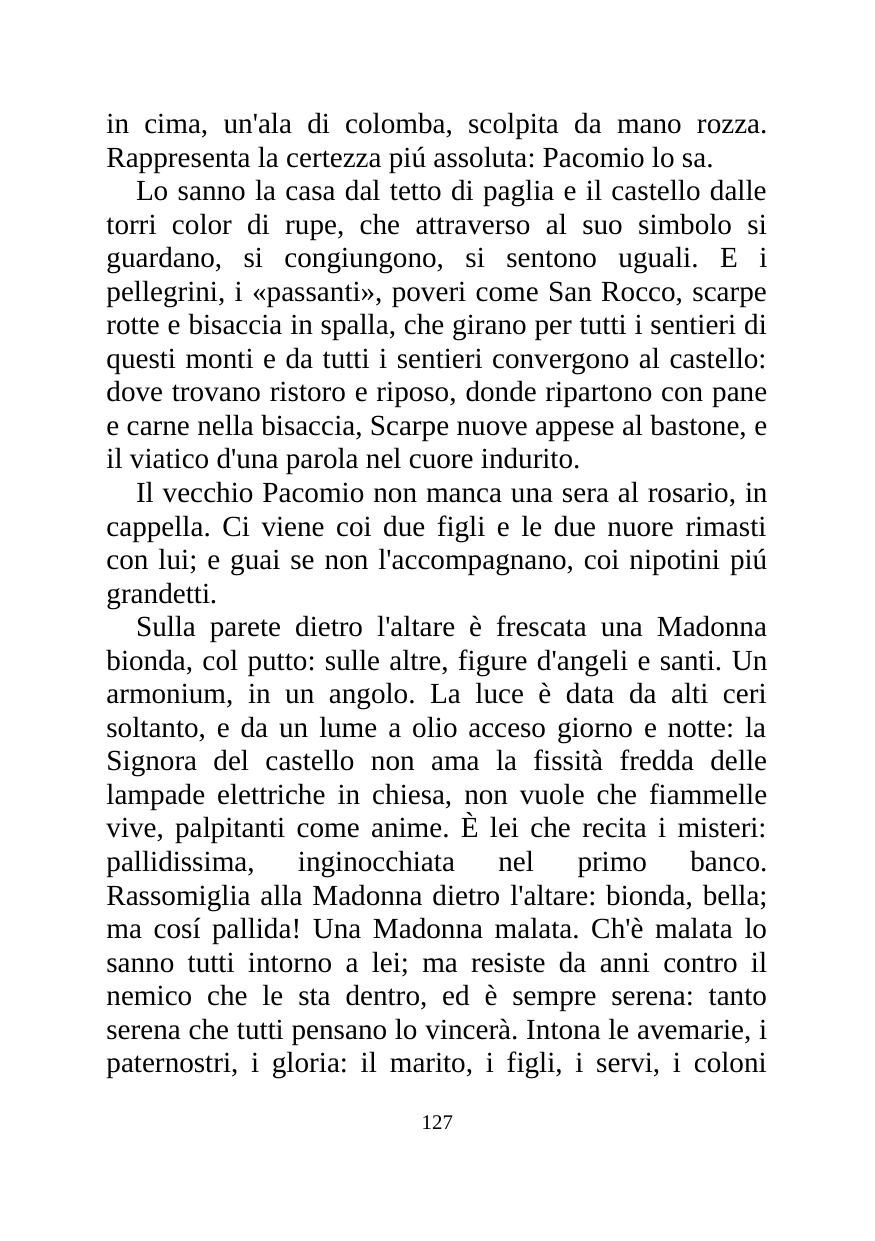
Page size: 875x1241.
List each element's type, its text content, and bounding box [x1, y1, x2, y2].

text in cima, un'ala di colomba, scolpita da mano rozza. Rappresenta la certezza piú assoluta: Pacomio lo sa. [106, 106, 768, 173]
text Lo sanno la casa dal tetto di paglia e il castello dalle torri color di rupe, che attraverso al suo simbolo si guardano, si congiungono, si sentono uguali. E i pellegrini, i «passanti», poveri come San Rocco, scarpe rotte e bisaccia in spalla, che girano per tutti i sentieri di questi monti e da tutti i sentieri convergono al castello: dove trovano ristoro e riposo, donde ripartono con pane e carne nella bisaccia, Scarpe nuove appese al bastone, e il viatico d'una parola nel cuore indurito. [106, 173, 768, 475]
text Sulla parete dietro l'altare è frescata una Madonna bionda, col putto: sulle altre, figure d'angeli e santi. Un armonium, in un angolo. La luce è data da alti ceri soltanto, e da un lume a olio acceso giorno e notte: la Signora del castello non ama la fissità fredda delle lampade elettriche in chiesa, non vuole che fiammelle vive, palpitanti come anime. È lei che recita i misteri: pallidissima, inginocchiata nel primo banco. Rassomiglia alla Madonna dietro l'altare: bionda, bella; ma cosí pallida! Una Madonna malata. Ch'è malata lo sanno tutti intorno a lei; ma resiste da anni contro il nemico che le sta dentro, ed è sempre serena: tanto serena che tutti pensano lo vincerà. Intona le avemarie, i paternostri, i gloria: il marito, i figli, i servi, i coloni [106, 609, 768, 1079]
text Il vecchio Pacomio non manca una sera al rosario, in cappella. Ci viene coi due figli e le due nuore rimasti con lui; e guai se non l'accompagnano, coi nipotini piú grandetti. [106, 475, 768, 609]
